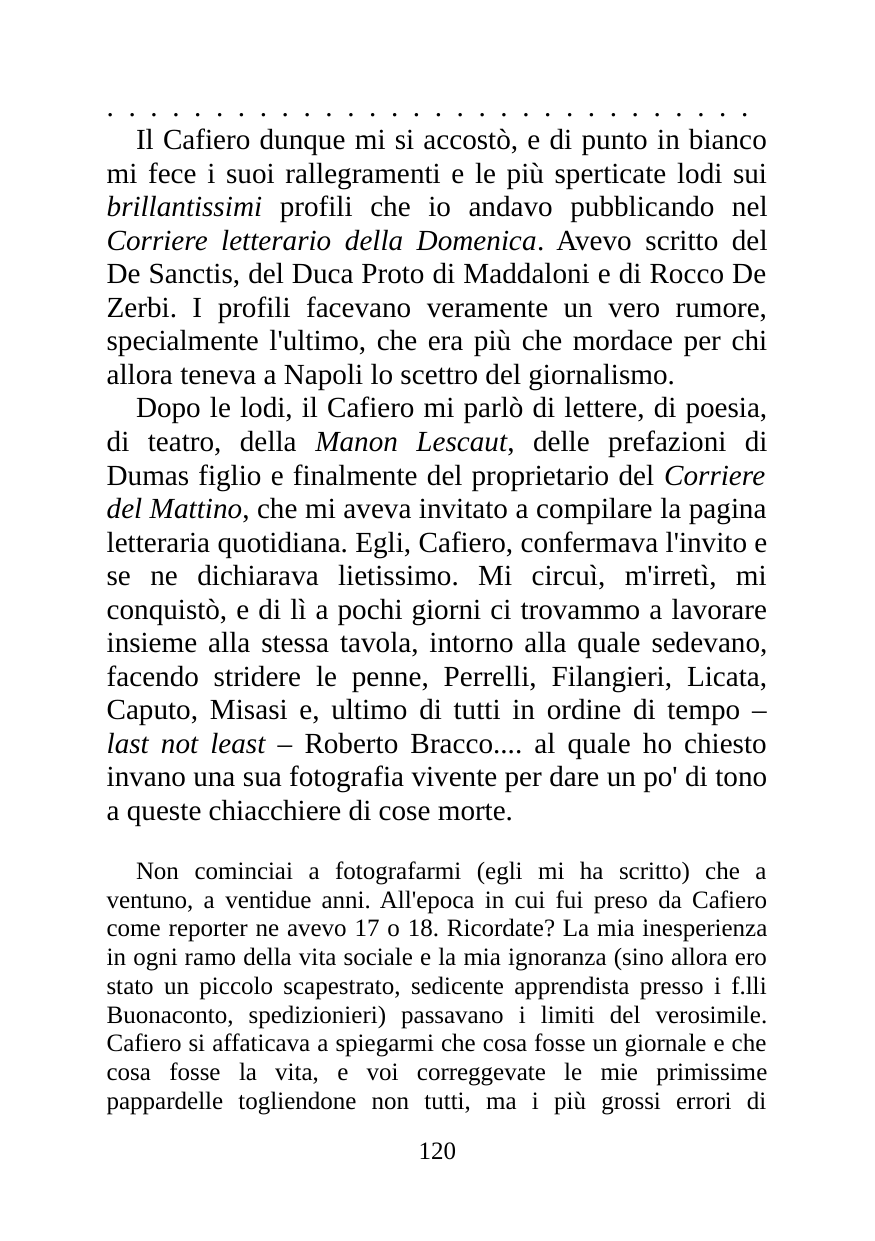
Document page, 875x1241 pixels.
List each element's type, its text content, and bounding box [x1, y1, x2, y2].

text Dopo le lodi, il Cafiero mi parlò di lettere, di poesia, di teatro, della Manon Lescaut, delle prefazioni di Dumas figlio e finalmente del proprietario del Corriere del Mattino, che mi aveva invitato a compilare la pagina letteraria quotidiana. Egli, Cafiero, confermava l'invito e se ne dichiarava lietissimo. Mi circuì, m'irretì, mi conquistò, e di lì a pochi giorni ci trovammo a lavorare insieme alla stessa tavola, intorno alla quale sedevano, facendo stridere le penne, Perrelli, Filangieri, Licata, Caputo, Misasi e, ultimo di tutti in ordine di tempo – last not least – Roberto Bracco.... al quale ho chiesto invano una sua fotografia vivente per dare un po' di tono a queste chiacchiere di cose morte. [106, 391, 768, 827]
text Il Cafiero dunque mi si accostò, e di punto in bianco mi fece i suoi rallegramenti e le più sperticate lodi sui brillantissimi profili che io andavo pubblicando nel Corriere letterario della Domenica. Avevo scritto del De Sanctis, del Duca Proto di Maddaloni e di Rocco De Zerbi. I profili facevano veramente un vero rumore, specialmente l'ultimo, che era più che mordace per chi allora teneva a Napoli lo scettro del giornalismo. [106, 122, 768, 391]
text . . . . . . . . . . . . . . . . . . . . . . . . . . . . . . [106, 89, 768, 122]
text Non cominciai a fotografarmi (egli mi ha scritto) che a ventuno, a ventidue anni. All'epoca in cui fui preso da Cafiero come reporter ne avevo 17 o 18. Ricordate? La mia inesperienza in ogni ramo della vita sociale e la mia ignoranza (sino allora ero stato un piccolo scapestrato, sedicente apprendista presso i f.lli Buonaconto, spedizionieri) passavano i limiti del verosimile. Cafiero si affaticava a spiegarmi che cosa fosse un giornale e che cosa fosse la vita, e voi correggevate le mie primissime pappardelle togliendone non tutti, ma i più grossi errori di [106, 856, 768, 1115]
